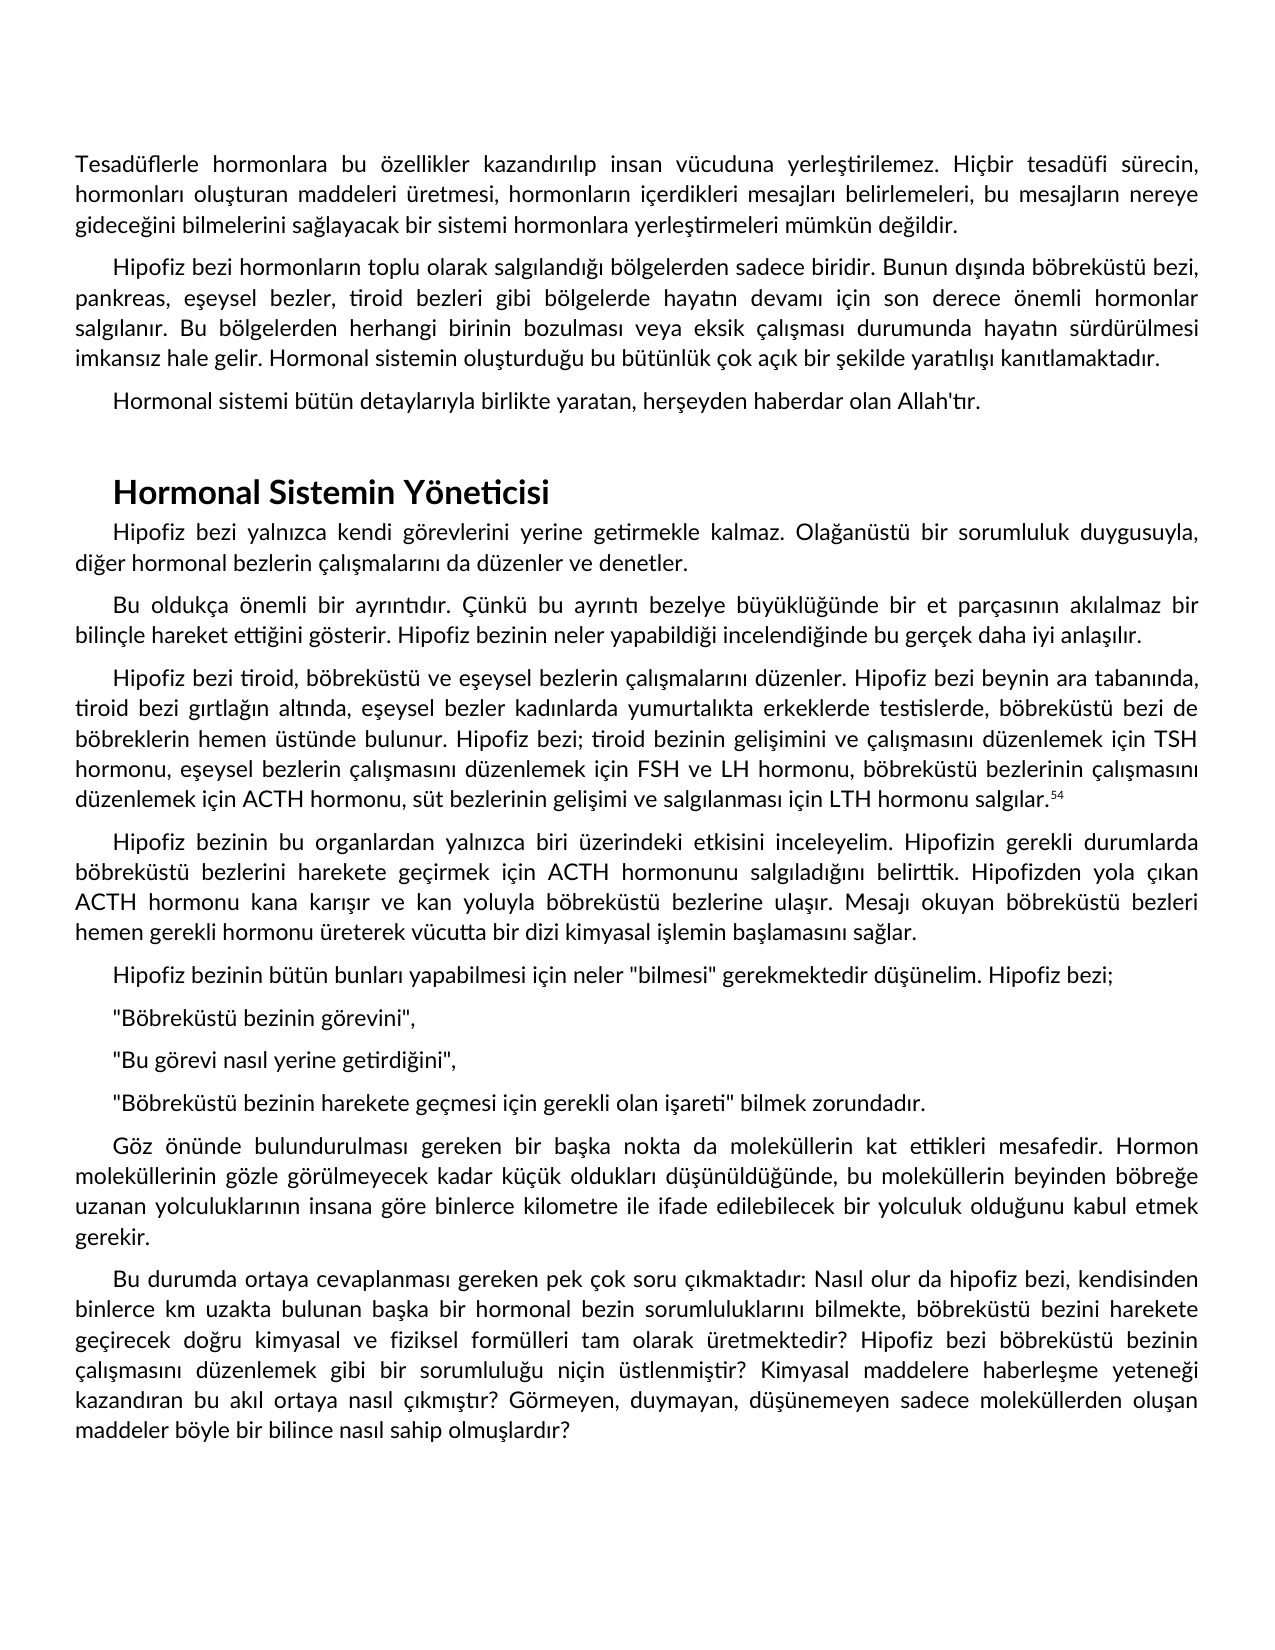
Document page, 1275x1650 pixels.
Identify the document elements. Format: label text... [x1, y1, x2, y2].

subtitle Hormonal Sistemin Yöneticisi [112, 472, 1200, 512]
text Hipofiz bezi tiroid, böbreküstü ve eşeysel bezlerin çalışmalarını düzenler. Hipofiz bezi beynin ara tabanında, tiroid bezi gırtlağın altında, eşeysel bezler kadınlarda yumurtalıkta erkeklerde testislerde, böbreküstü bezi de böbreklerin hemen üstünde bulunur. Hipofiz bezi; tiroid bezinin gelişimini ve çalışmasını düzenlemek için TSH hormonu, eşeysel bezlerin çalışmasını düzenlemek için FSH ve LH hormonu, böbreküstü bezlerinin çalışmasını düzenlemek için ACTH hormonu, süt bezlerinin gelişimi ve salgılanması için LTH hormonu salgılar.54 [75, 664, 1200, 812]
text Bu oldukça önemli bir ayrıntıdır. Çünkü bu ayrıntı bezelye büyüklüğünde bir et parçasının akılalmaz bir bilinçle hareket ettiğini gösterir. Hipofiz bezinin neler yapabildiği incelendiğinde bu gerçek daha iyi anlaşılır. [75, 591, 1200, 649]
text Bu durumda ortaya cevaplanması gereken pek çok soru çıkmaktadır: Nasıl olur da hipofiz bezi, kendisinden binlerce km uzakta bulunan başka bir hormonal bezin sorumluluklarını bilmekte, böbreküstü bezini harekete geçirecek doğru kimyasal ve fiziksel formülleri tam olarak üretmektedir? Hipofiz bezi böbreküstü bezinin çalışmasını düzenlemek gibi bir sorumluluğu niçin üstlenmiştir? Kimyasal maddelere haberleşme yeteneği kazandıran bu akıl ortaya nasıl çıkmıştır? Görmeyen, duymayan, düşünemeyen sadece moleküllerden oluşan maddeler böyle bir bilince nasıl sahip olmuşlardır? [75, 1265, 1200, 1443]
text "Bu görevi nasıl yerine getirdiğini", [75, 1046, 1200, 1074]
text Hipofiz bezi hormonların toplu olarak salgılandığı bölgelerden sadece biridir. Bunun dışında böbreküstü bezi, pankreas, eşeysel bezler, tiroid bezleri gibi bölgelerde hayatın devamı için son derece önemli hormonlar salgılanır. Bu bölgelerden herhangi birinin bozulması veya eksik çalışması durumunda hayatın sürdürülmesi imkansız hale gelir. Hormonal sistemin oluşturduğu bu bütünlük çok açık bir şekilde yaratılışı kanıtlamaktadır. [75, 253, 1200, 371]
text Hipofiz bezi yalnızca kendi görevlerini yerine getirmekle kalmaz. Olağanüstü bir sorumluluk duygusuyla, diğer hormonal bezlerin çalışmalarını da düzenler ve denetler. [75, 518, 1200, 576]
text Hormonal sistemi bütün detaylarıyla birlikte yaratan, herşeyden haberdar olan Allah'tır. [75, 386, 1200, 414]
text Hipofiz bezinin bütün bunları yapabilmesi için neler "bilmesi" gerekmektedir düşünelim. Hipofiz bezi; [75, 961, 1200, 988]
text "Böbreküstü bezinin görevini", [75, 1003, 1200, 1031]
text Göz önünde bulundurulması gereken bir başka nokta da moleküllerin kat ettikleri mesafedir. Hormon moleküllerinin gözle görülmeyecek kadar küçük oldukları düşünüldüğünde, bu moleküllerin beyinden böbreğe uzanan yolculuklarının insana göre binlerce kilometre ile ifade edilebilecek bir yolculuk olduğunu kabul etmek gerekir. [75, 1132, 1200, 1250]
text Hipofiz bezinin bu organlardan yalnızca biri üzerindeki etkisini inceleyelim. Hipofizin gerekli durumlarda böbreküstü bezlerini harekete geçirmek için ACTH hormonunu salgıladığını belirttik. Hipofizden yola çıkan ACTH hormonu kana karışır ve kan yoluyla böbreküstü bezlerine ulaşır. Mesajı okuyan böbreküstü bezleri hemen gerekli hormonu üreterek vücutta bir dizi kimyasal işlemin başlamasını sağlar. [75, 827, 1200, 946]
text Tesadüflerle hormonlara bu özellikler kazandırılıp insan vücuduna yerleştirilemez. Hiçbir tesadüfi sürecin, hormonları oluşturan maddeleri üretmesi, hormonların içerdikleri mesajları belirlemeleri, bu mesajların nereye gideceğini bilmelerini sağlayacak bir sistemi hormonlara yerleştirmeleri mümkün değildir. [75, 150, 1200, 238]
text "Böbreküstü bezinin harekete geçmesi için gerekli olan işareti" bilmek zorundadır. [75, 1089, 1200, 1116]
